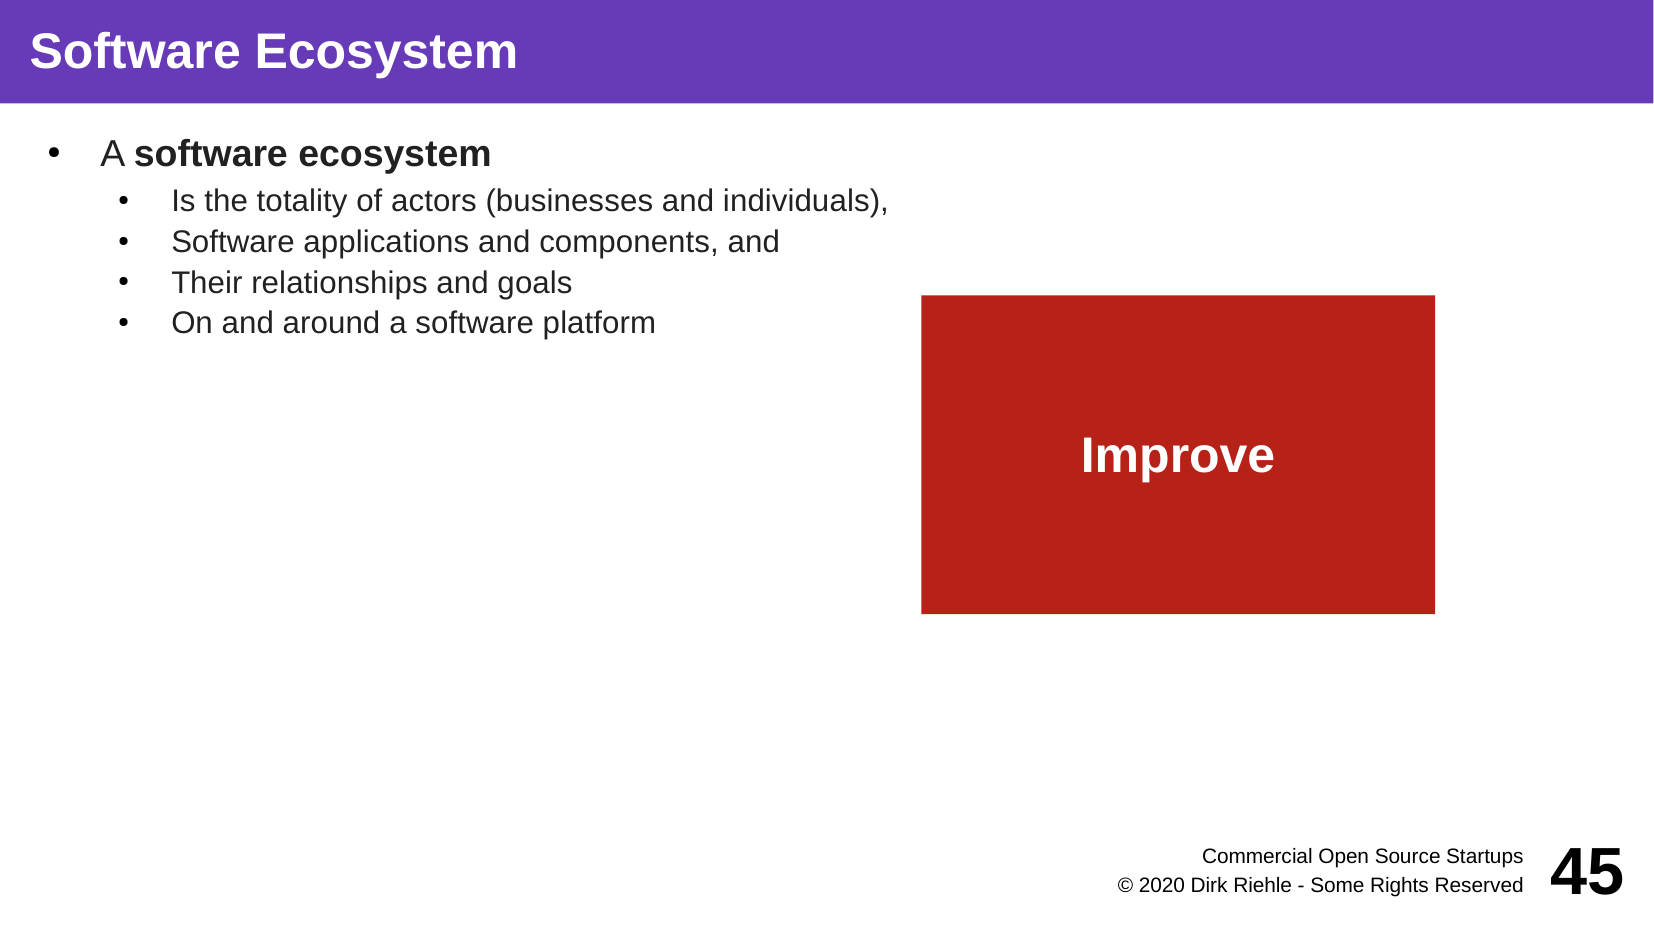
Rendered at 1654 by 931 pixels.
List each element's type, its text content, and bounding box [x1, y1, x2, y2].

title Software Ecosystem [0, 0, 1654, 104]
list A software ecosystem Is the totality of actors (businesses and individuals), Software applications and components, and Their relationships and goals On and around a software platform [29, 132, 1625, 813]
text_box Improve [921, 295, 1436, 615]
